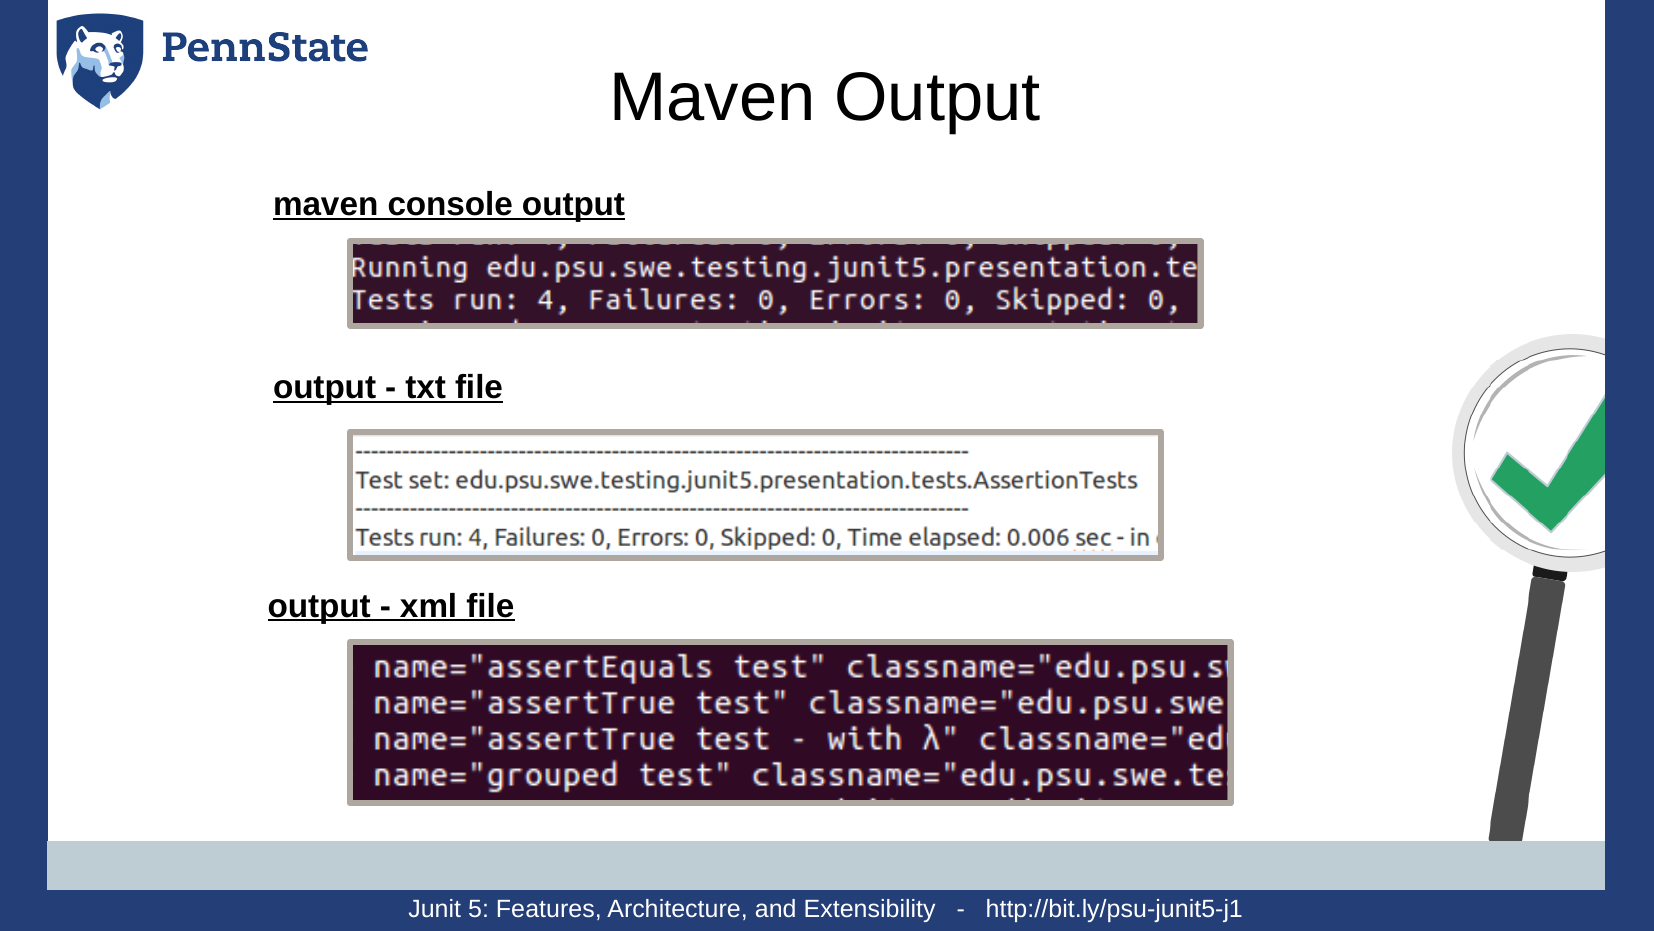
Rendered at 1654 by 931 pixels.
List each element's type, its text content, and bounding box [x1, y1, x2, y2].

title output - txt file [273, 347, 568, 427]
title Maven Output [60, 19, 1591, 175]
title output - xml file [267, 566, 538, 646]
picture [48, 0, 411, 152]
picture [353, 243, 1198, 323]
picture [353, 645, 1228, 801]
picture [353, 434, 1158, 556]
picture [1452, 334, 1605, 841]
title maven console output [273, 165, 679, 244]
